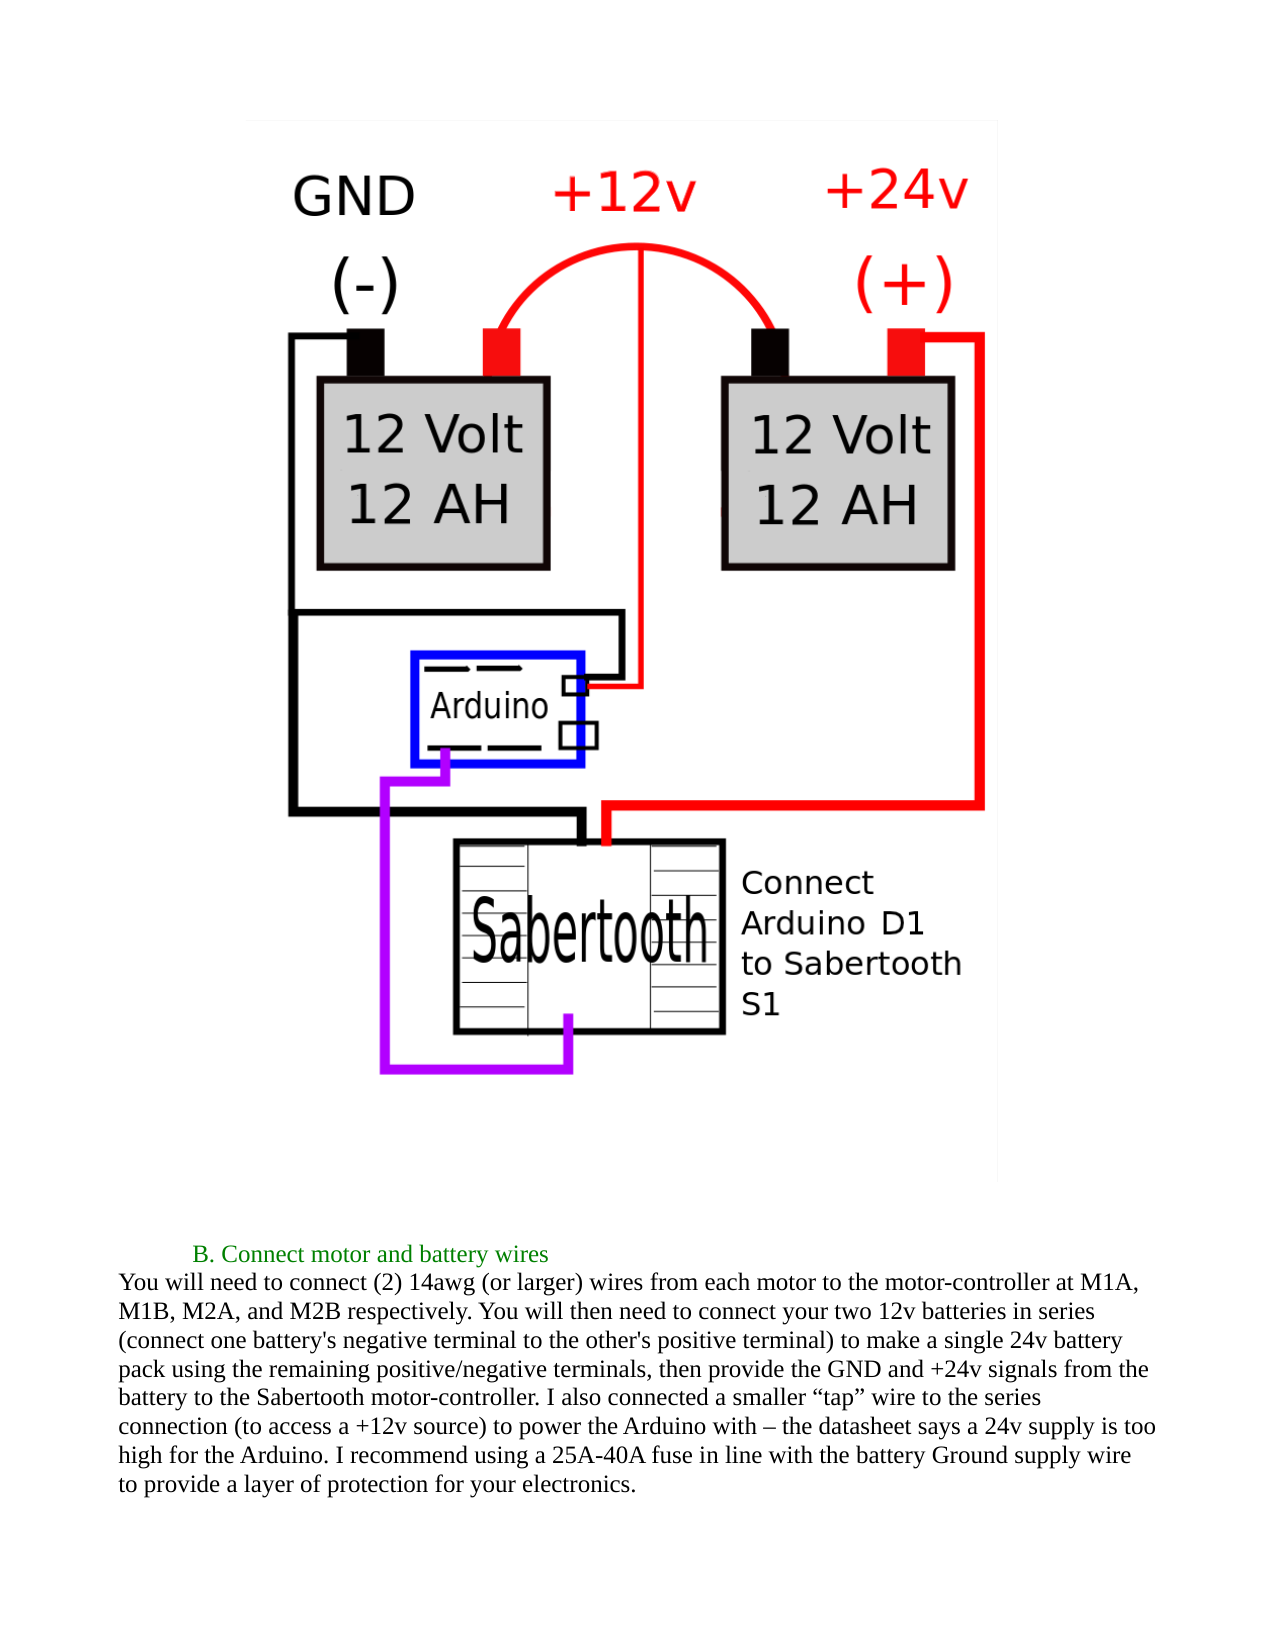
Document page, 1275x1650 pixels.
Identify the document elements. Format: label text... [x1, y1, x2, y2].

text B. Connect motor and battery wires [118, 1239, 1157, 1267]
text You will need to connect (2) 14awg (or larger) wires from each motor to the motor-controller at M1A, M1B, M2A, and M2B respectively. You will then need to connect your two 12v batteries in series (connect one battery's negative terminal to the other's positive terminal) to make a single 24v battery pack using the remaining positive/negative terminals, then provide the GND and +24v signals from the battery to the Sabertooth motor-controller. I also connected a smaller “tap” wire to the series connection (to access a +12v source) to power the Arduino with – the datasheet says a 24v supply is too high for the Arduino. I recommend using a 25A-40A fuse in line with the battery Ground supply wire to provide a layer of protection for your electronics. [118, 1267, 1157, 1497]
picture [245, 118, 998, 1182]
